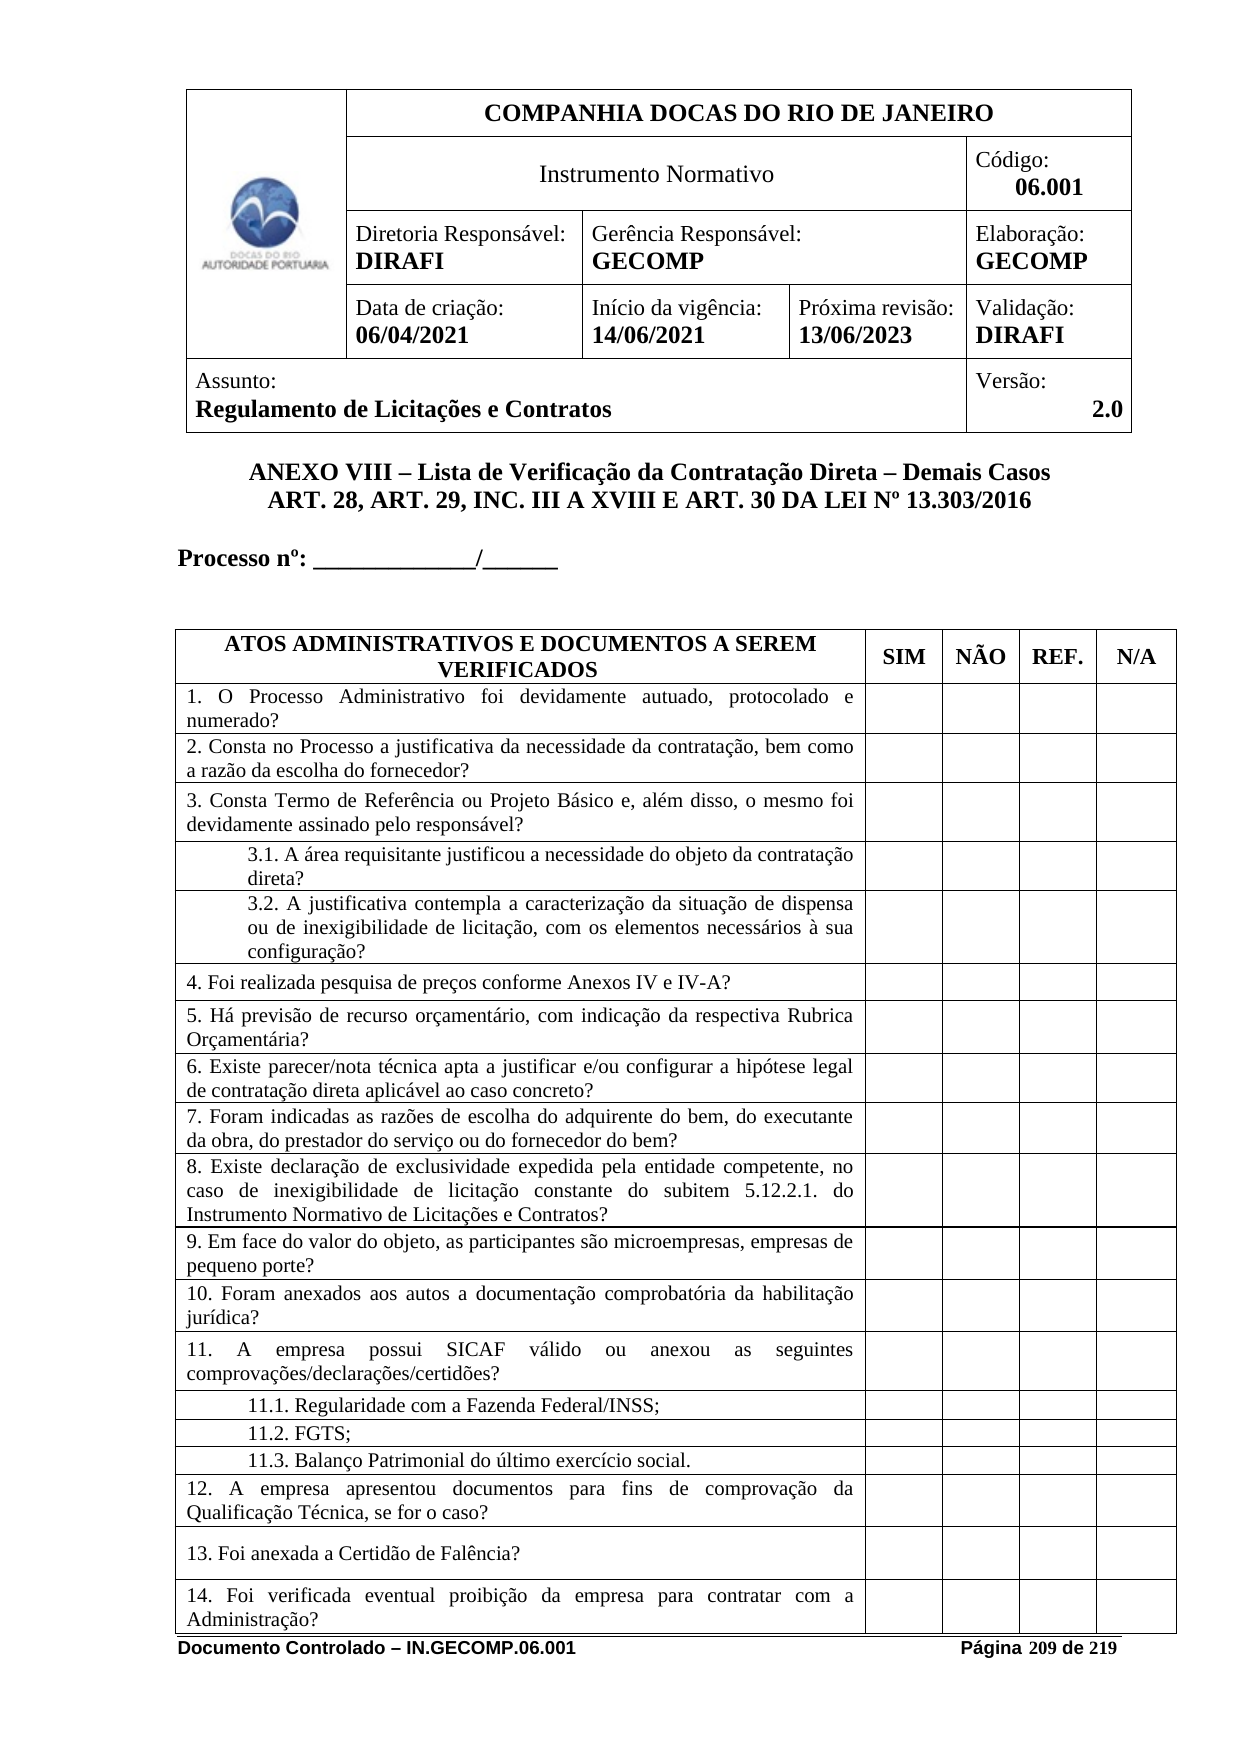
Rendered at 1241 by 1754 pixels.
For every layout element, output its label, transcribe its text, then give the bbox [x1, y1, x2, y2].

table_cell [1097, 1154, 1176, 1226]
table_cell [1097, 783, 1176, 841]
text Processo nº: _____________/______ [177, 543, 1122, 572]
table_cell [1097, 684, 1176, 733]
table_cell [1097, 1447, 1176, 1474]
table_cell [1097, 842, 1176, 890]
table_cell [866, 734, 942, 782]
table_cell [1020, 1420, 1096, 1446]
table_cell 8. Existe declaração de exclusividade expedida pela entidade competente, no caso de inexigibilidade de licitação constante do subitem 5.12.2.1. do Instrumento Normativo de Licitações e Contratos? [176, 1154, 865, 1226]
table_cell [1020, 783, 1096, 841]
table_cell [1097, 1527, 1176, 1579]
table_cell 9. Em face do valor do objeto, as participantes são microempresas, empresas de pequeno porte? [176, 1228, 865, 1278]
table_cell 7. Foram indicadas as razões de escolha do adquirente do bem, do executante da obra, do prestador do serviço ou do fornecedor do bem? [176, 1103, 865, 1153]
table_cell [1020, 1280, 1096, 1331]
table_cell [943, 1447, 1019, 1474]
table_cell [1097, 1001, 1176, 1053]
table_cell 11. A empresa possui SICAF válido ou anexou as seguintes comprovações/declarações/certidões? [176, 1332, 865, 1390]
table_cell [1020, 964, 1096, 999]
table_cell [866, 1447, 942, 1474]
table_cell [866, 1154, 942, 1226]
table_cell [943, 1580, 1019, 1633]
table_cell 14. Foi verificada eventual proibição da empresa para contratar com a Administração? [176, 1580, 865, 1633]
table_cell [1097, 1228, 1176, 1278]
table_header REF. [1020, 630, 1096, 683]
table_cell [1020, 891, 1096, 963]
table_cell [1020, 842, 1096, 890]
table_cell [1020, 1447, 1096, 1474]
table_cell [943, 1280, 1019, 1331]
table_cell [866, 1475, 942, 1526]
table_cell [866, 1420, 942, 1446]
table_cell [1020, 1103, 1096, 1153]
table_cell [1020, 1391, 1096, 1418]
table_cell [866, 1527, 942, 1579]
table_cell [1097, 1580, 1176, 1633]
table_cell [1097, 964, 1176, 999]
table_cell 2. Consta no Processo a justificativa da necessidade da contratação, bem como a razão da escolha do fornecedor? [176, 734, 865, 782]
table_cell [1097, 891, 1176, 963]
table_cell [1020, 1001, 1096, 1053]
table_cell [943, 1527, 1019, 1579]
table_cell [866, 1280, 942, 1331]
table_cell [1020, 1527, 1096, 1579]
table_cell [1097, 1420, 1176, 1446]
table_cell [943, 1103, 1019, 1153]
table_cell [866, 1228, 942, 1278]
table_cell [943, 1332, 1019, 1390]
text ANEXO VIII – Lista de Verificação da Contratação Direta – Demais Casos [177, 457, 1122, 485]
table_cell [943, 1228, 1019, 1278]
table_cell [1097, 1280, 1176, 1331]
table_cell [866, 1580, 942, 1633]
table_header N/A [1097, 630, 1176, 683]
table_cell [1020, 1475, 1096, 1526]
table_cell [1020, 684, 1096, 733]
table_cell [943, 842, 1019, 890]
table_cell [943, 1154, 1019, 1226]
table_cell [1097, 1475, 1176, 1526]
table_cell [943, 1475, 1019, 1526]
table_cell 4. Foi realizada pesquisa de preços conforme Anexos IV e IV-A? [176, 964, 865, 999]
table_cell 1. O Processo Administrativo foi devidamente autuado, protocolado e numerado? [176, 684, 865, 733]
table_cell [866, 1391, 942, 1418]
table_cell [1020, 734, 1096, 782]
table_cell [866, 842, 942, 890]
table_cell 3.2. A justificativa contempla a caracterização da situação de dispensa ou de inexigibilidade de licitação, com os elementos necessários à sua configuração? [176, 891, 865, 963]
table_cell [866, 1001, 942, 1053]
table_cell 5. Há previsão de recurso orçamentário, com indicação da respectiva Rubrica Orçamentária? [176, 1001, 865, 1053]
table_cell [866, 1332, 942, 1390]
table_cell [866, 891, 942, 963]
table_cell [1020, 1054, 1096, 1102]
table_header SIM [866, 630, 942, 683]
text ART. 28, ART. 29, INC. III A XVIII E ART. 30 DA LEI Nº 13.303/2016 [177, 485, 1122, 514]
table_cell [943, 684, 1019, 733]
table_cell 11.2. FGTS; [176, 1420, 865, 1446]
table_cell 3. Consta Termo de Referência ou Projeto Básico e, além disso, o mesmo foi devidamente assinado pelo responsável? [176, 783, 865, 841]
table_cell [1020, 1228, 1096, 1278]
table_cell 12. A empresa apresentou documentos para fins de comprovação da Qualificação Técnica, se for o caso? [176, 1475, 865, 1526]
table_cell [1097, 1103, 1176, 1153]
table_cell [1097, 1332, 1176, 1390]
table_cell [1020, 1332, 1096, 1390]
table_cell [943, 734, 1019, 782]
table_header ATOS ADMINISTRATIVOS E DOCUMENTOS A SEREM VERIFICADOS [176, 630, 865, 683]
table_cell [866, 964, 942, 999]
table_cell [1097, 1054, 1176, 1102]
table_cell 3.1. A área requisitante justificou a necessidade do objeto da contratação direta? [176, 842, 865, 890]
table_cell [866, 684, 942, 733]
table_cell [1020, 1154, 1096, 1226]
table_cell 11.3. Balanço Patrimonial do último exercício social. [176, 1447, 865, 1474]
table_cell [943, 1001, 1019, 1053]
table_cell [1020, 1580, 1096, 1633]
table_cell [866, 1054, 942, 1102]
table_cell 13. Foi anexada a Certidão de Falência? [176, 1527, 865, 1579]
table_cell 11.1. Regularidade com a Fazenda Federal/INSS; [176, 1391, 865, 1418]
table_cell [943, 891, 1019, 963]
table_cell [943, 964, 1019, 999]
table_cell [1097, 1391, 1176, 1418]
table_cell 10. Foram anexados aos autos a documentação comprobatória da habilitação jurídica? [176, 1280, 865, 1331]
table_cell 6. Existe parecer/nota técnica apta a justificar e/ou configurar a hipótese legal de contratação direta aplicável ao caso concreto? [176, 1054, 865, 1102]
table_cell [943, 1391, 1019, 1418]
table_cell [866, 1103, 942, 1153]
table_cell [943, 783, 1019, 841]
table_cell [866, 783, 942, 841]
table_cell [943, 1420, 1019, 1446]
table_header NÃO [943, 630, 1019, 683]
table_cell [943, 1054, 1019, 1102]
table_cell [1097, 734, 1176, 782]
